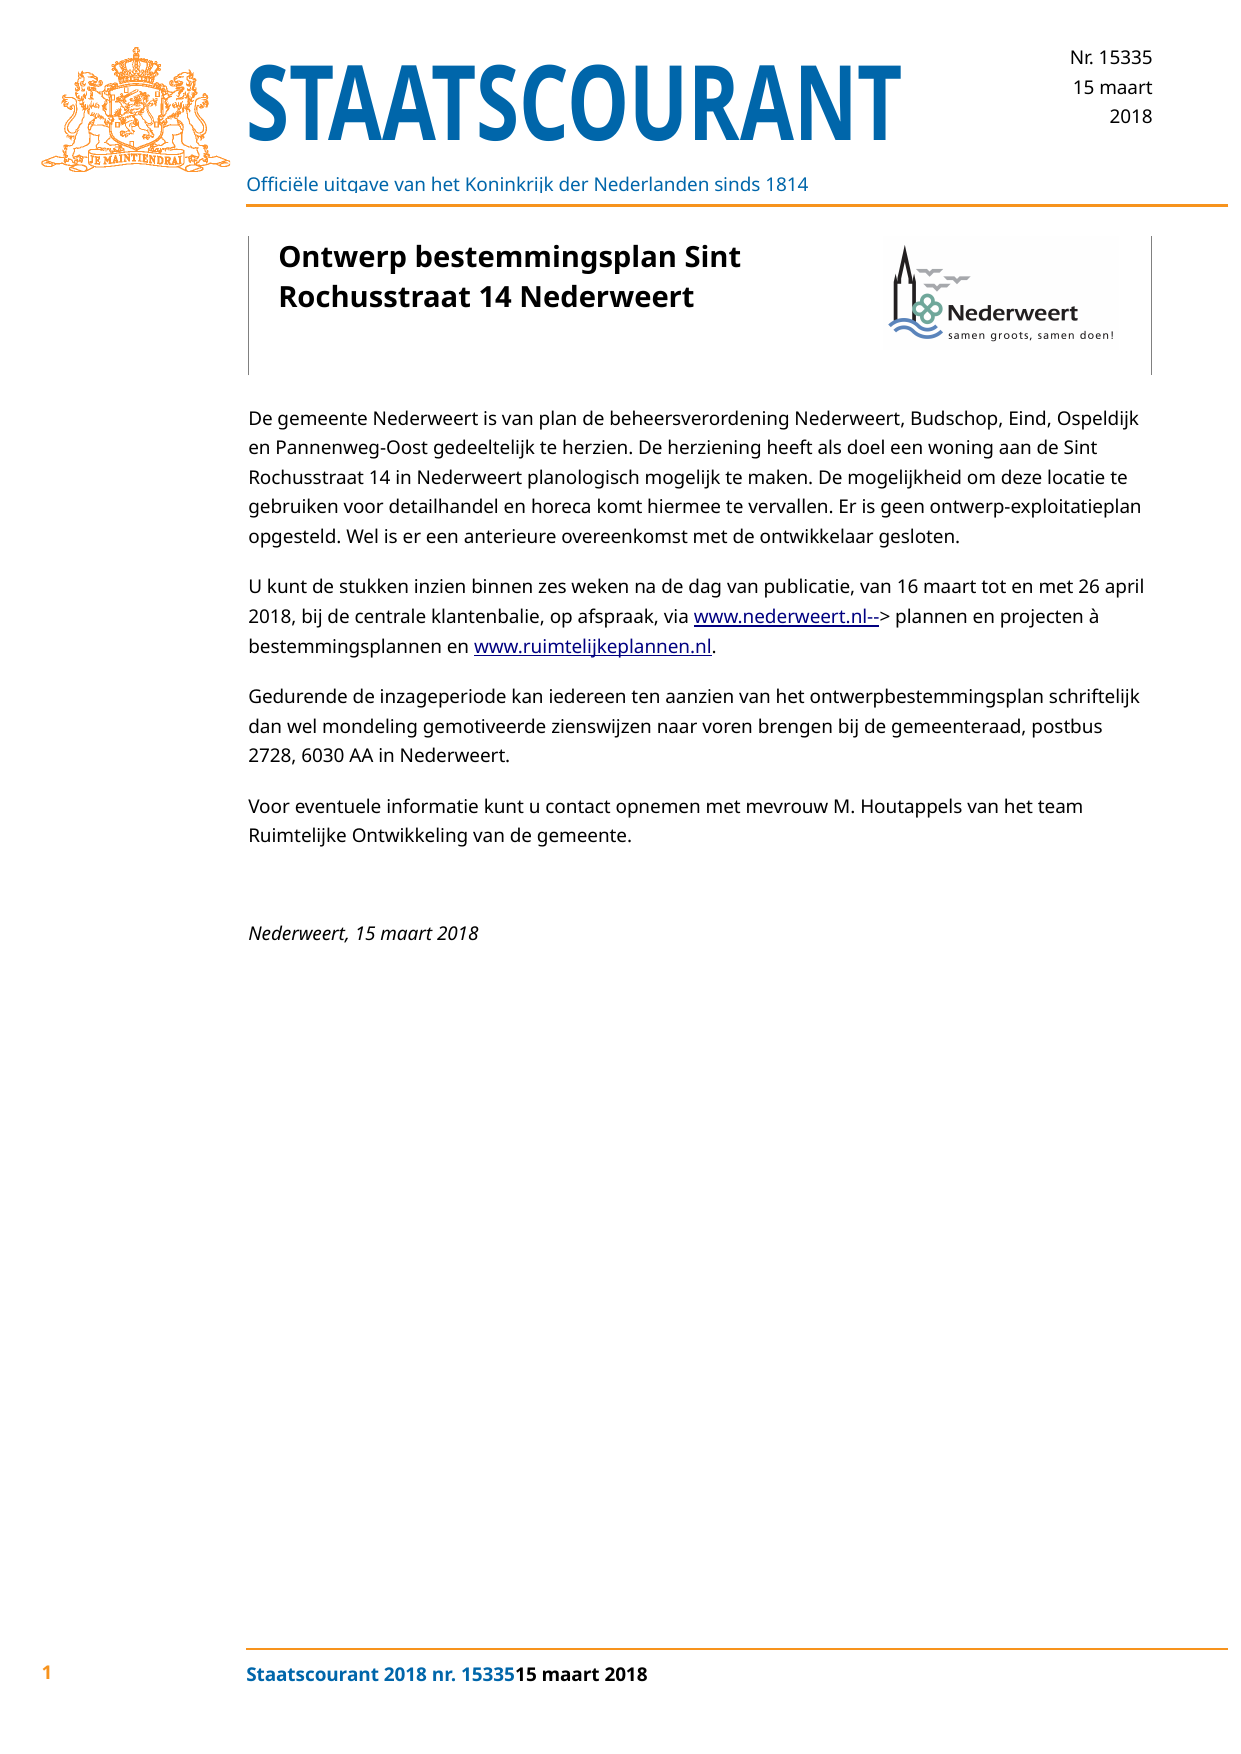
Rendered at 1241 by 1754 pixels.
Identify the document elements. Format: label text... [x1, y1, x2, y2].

table_header Ontwerp bestemmingsplan Sint Rochusstraat 14 Nederweert [249, 236, 850, 375]
text Voor eventuele informatie kunt u contact opnemen met mevrouw M. Houtappels van het team Ruimtelijke Ontwikkeling van de gemeente. [248, 793, 1152, 848]
text U kunt de stukken inzien binnen zes weken na de dag van publicatie, van 16 maart tot en met 26 april 2018, bij de centrale klantenbalie, op afspraak, via www.nederweert.nl--> plannen en projecten à bestemmingsplannen en www.ruimtelijkeplannen.nl. [248, 574, 1152, 658]
picture [41, 47, 231, 172]
table_header [850, 236, 1151, 375]
text De gemeente Nederweert is van plan de beheersverordening Nederweert, Budschop, Eind, Ospeldijk en Pannenweg-Oost gedeeltelijk te herzien. De herziening heeft als doel een woning aan de Sint Rochusstraat 14 in Nederweert planologisch mogelijk te maken. De mogelijkheid om deze locatie te gebruiken voor detailhandel en horeca komt hiermee te vervallen. Er is geen ontwerp-exploitatieplan opgesteld. Wel is er een anterieure overeenkomst met de ontwikkelaar gesloten. [248, 405, 1152, 549]
text Gedurende de inzageperiode kan iedereen ten aanzien van het ontwerpbestemmingsplan schriftelijk dan wel mondeling gemotiveerde zienswijzen naar voren brengen bij de gemeenteraad, postbus 2728, 6030 AA in Nederweert. [248, 683, 1152, 768]
picture [882, 236, 1119, 350]
text Nederweert, 15 maart 2018 [248, 921, 1152, 946]
